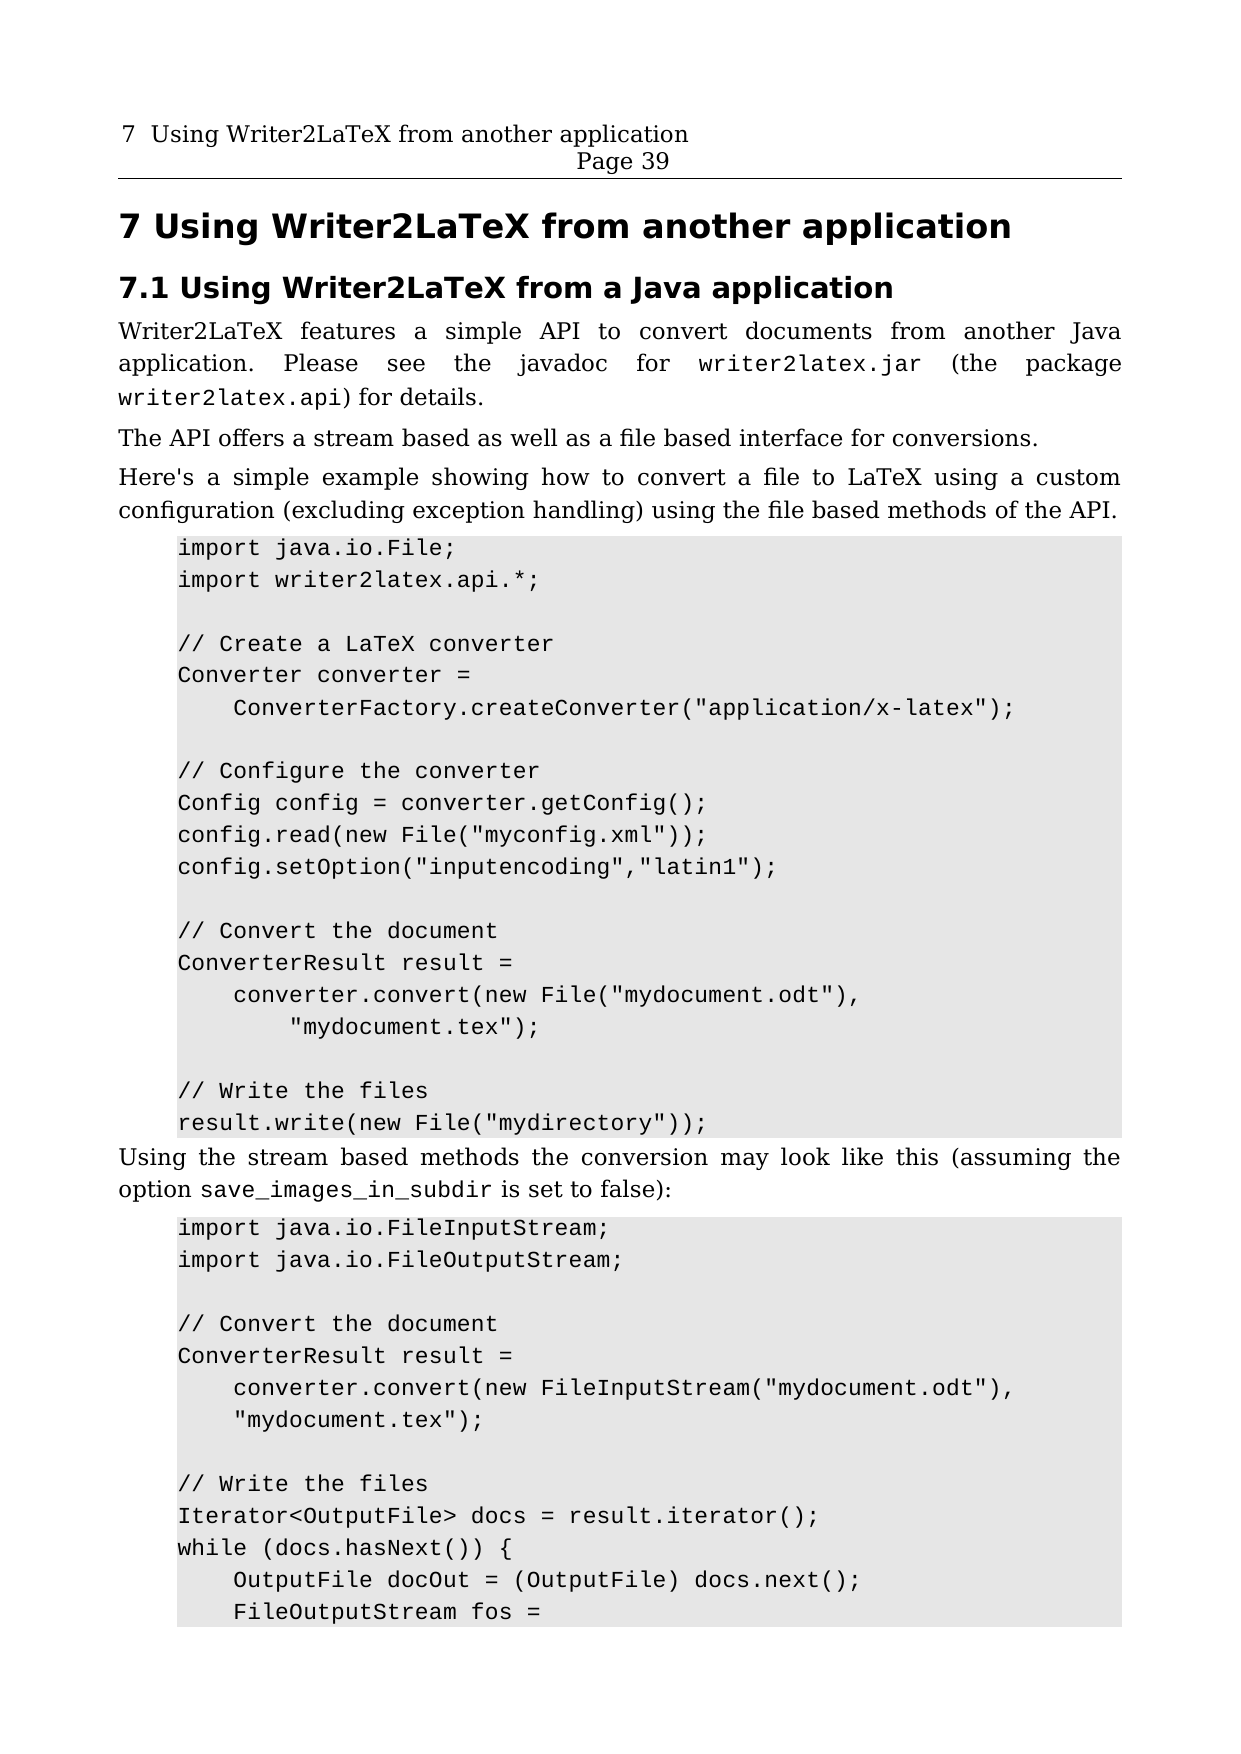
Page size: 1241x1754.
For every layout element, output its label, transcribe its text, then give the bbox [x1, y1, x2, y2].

text ConverterResult result = [177, 1345, 1122, 1371]
text import java.io.FileInputStream; [177, 1217, 1122, 1243]
text // Convert the document [177, 920, 1122, 946]
text Writer2LaTeX features a simple API to convert documents from another Java application. Please see the javadoc for writer2latex.jar (the package writer2latex.api) for details. [118, 318, 1122, 413]
text converter.convert(new File("mydocument.odt"), [177, 984, 1122, 1010]
text import writer2latex.api.*; [177, 568, 1122, 594]
subtitle Using Writer2LaTeX from a Java application [118, 271, 1122, 305]
text import java.io.FileOutputStream; [177, 1249, 1122, 1275]
text // Configure the converter [177, 760, 1122, 786]
text Converter converter = [177, 664, 1122, 690]
text config.read(new File("myconfig.xml")); [177, 824, 1122, 850]
text The API offers a stream based as well as a file based interface for conversions. [118, 425, 1122, 452]
text ConverterFactory.createConverter("application/x-latex"); [177, 696, 1122, 722]
text "mydocument.tex"); [177, 1016, 1122, 1042]
text FileOutputStream fos = [177, 1601, 1122, 1627]
text Iterator<OutputFile> docs = result.iterator(); [177, 1505, 1122, 1531]
text "mydocument.tex"); [177, 1409, 1122, 1435]
text // Convert the document [177, 1313, 1122, 1339]
text // Create a LaTeX converter [177, 632, 1122, 658]
text ConverterResult result = [177, 952, 1122, 978]
text OutputFile docOut = (OutputFile) docs.next(); [177, 1569, 1122, 1595]
text config.setOption("inputencoding","latin1"); [177, 856, 1122, 882]
text while (docs.hasNext()) { [177, 1537, 1122, 1563]
text result.write(new File("mydirectory")); [177, 1112, 1122, 1138]
subtitle Using Writer2LaTeX from another application [118, 207, 1122, 246]
text Using the stream based methods the conversion may look like this (assuming the option save_images_in_subdir is set to false): [118, 1144, 1122, 1204]
text converter.convert(new FileInputStream("mydocument.odt"), [177, 1377, 1122, 1403]
text // Write the files [177, 1080, 1122, 1106]
text Here's a simple example showing how to convert a file to LaTeX using a custom configuration (excluding exception handling) using the file based methods of the API. [118, 464, 1122, 524]
text import java.io.File; [177, 536, 1122, 562]
text // Write the files [177, 1473, 1122, 1499]
text Config config = converter.getConfig(); [177, 792, 1122, 818]
